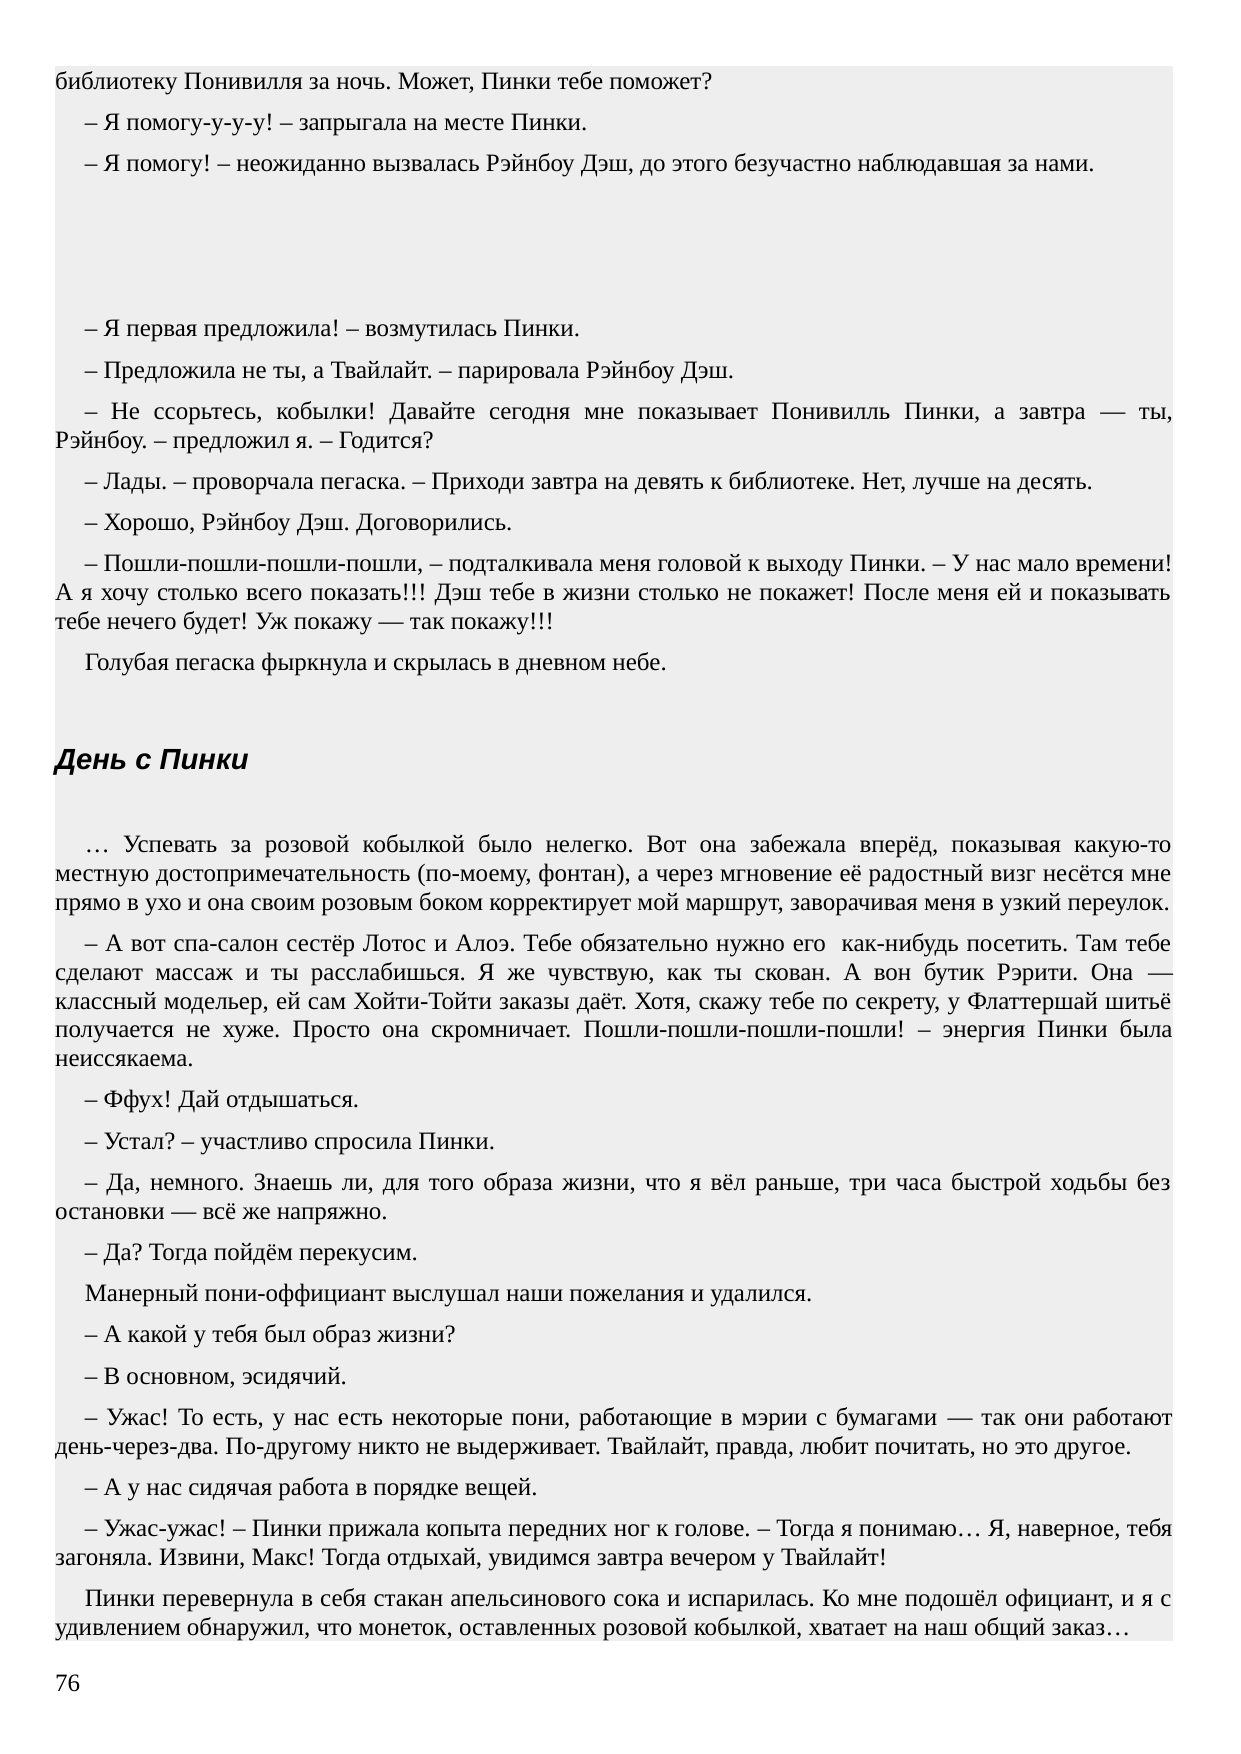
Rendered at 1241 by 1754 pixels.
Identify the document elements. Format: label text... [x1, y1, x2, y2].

text – Да, немного. Знаешь ли, для того образа жизни, что я вёл раньше, три часа быстрой ходьбы без остановки — всё же напряжно. [55, 1167, 1173, 1224]
text – Пошли-пошли-пошли-пошли, – подталкивала меня головой к выходу Пинки. – У нас мало времени! А я хочу столько всего показать!!! Дэш тебе в жизни столько не покажет! После меня ей и показывать тебе нечего будет! Уж покажу — так покажу!!! [55, 548, 1173, 635]
text Голубая пегаска фыркнула и скрылась в дневном небе. [55, 647, 1173, 676]
text – Предложила не ты, а Твайлайт. – парировала Рэйнбоу Дэш. [55, 355, 1173, 383]
text – Хорошо, Рэйнбоу Дэш. Договорились. [55, 507, 1173, 536]
text – Ужас! То есть, у нас есть некоторые пони, работающие в мэрии с бумагами — так они работают день-через-два. По-другому никто не выдерживает. Твайлайт, правда, любит почитать, но это другое. [55, 1402, 1173, 1459]
text – Не ссорьтесь, кобылки! Давайте сегодня мне показывает Понивилль Пинки, а завтра — ты, Рэйнбоу. – предложил я. – Годится? [55, 396, 1173, 453]
text – А у нас сидячая работа в порядке вещей. [55, 1472, 1173, 1501]
text … Успевать за розовой кобылкой было нелегко. Вот она забежала вперёд, показывая какую-то местную достопримечательность (по-моему, фонтан), а через мгновение её радостный визг несётся мне прямо в ухо и она своим розовым боком корректирует мой маршрут, заворачивая меня в узкий переулок. [55, 829, 1173, 916]
text – Я помогу! – неожиданно вызвалась Рэйнбоу Дэш, до этого безучастно наблюдавшая за нами. [55, 148, 1173, 177]
text Манерный пони-оффициант выслушал наши пожелания и удалился. [55, 1278, 1173, 1307]
text – Лады. – проворчала пегаска. – Приходи завтра на девять к библиотеке. Нет, лучше на десять. [55, 466, 1173, 495]
text – Ужас-ужас! – Пинки прижала копыта передних ног к голове. – Тогда я понимаю… Я, наверное, тебя загоняла. Извини, Макс! Тогда отдыхай, увидимся завтра вечером у Твайлайт! [55, 1513, 1173, 1571]
text – Я помогу-у-у-у! – запрыгала на месте Пинки. [55, 107, 1173, 136]
text – Ффух! Дай отдышаться. [55, 1084, 1173, 1113]
text – Устал? – участливо спросила Пинки. [55, 1126, 1173, 1154]
text – Я первая предложила! – возмутилась Пинки. [55, 313, 1173, 342]
text – Да? Тогда пойдём перекусим. [55, 1237, 1173, 1266]
text библиотеку Понивилля за ночь. Может, Пинки тебе поможет? [55, 66, 1173, 95]
text – А вот спа-салон сестёр Лотос и Алоэ. Тебе обязательно нужно его как-нибудь посетить. Там тебе сделают массаж и ты расслабишься. Я же чувствую, как ты скован. А вон бутик Рэрити. Она — классный модельер, ей сам Хойти-Тойти заказы даёт. Хотя, скажу тебе по секрету, у Флаттершай шитьё получается не хуже. Просто она скромничает. Пошли-пошли-пошли-пошли! – энергия Пинки была неиссякаема. [55, 928, 1173, 1072]
subtitle День с Пинки [55, 742, 1173, 776]
text – В основном, эсидячий. [55, 1361, 1173, 1389]
text Пинки перевернула в себя стакан апельсинового сока и испарилась. Ко мне подошёл официант, и я с удивлением обнаружил, что монеток, оставленных розовой кобылкой, хватает на наш общий заказ… [55, 1583, 1173, 1641]
text – А какой у тебя был образ жизни? [55, 1319, 1173, 1348]
